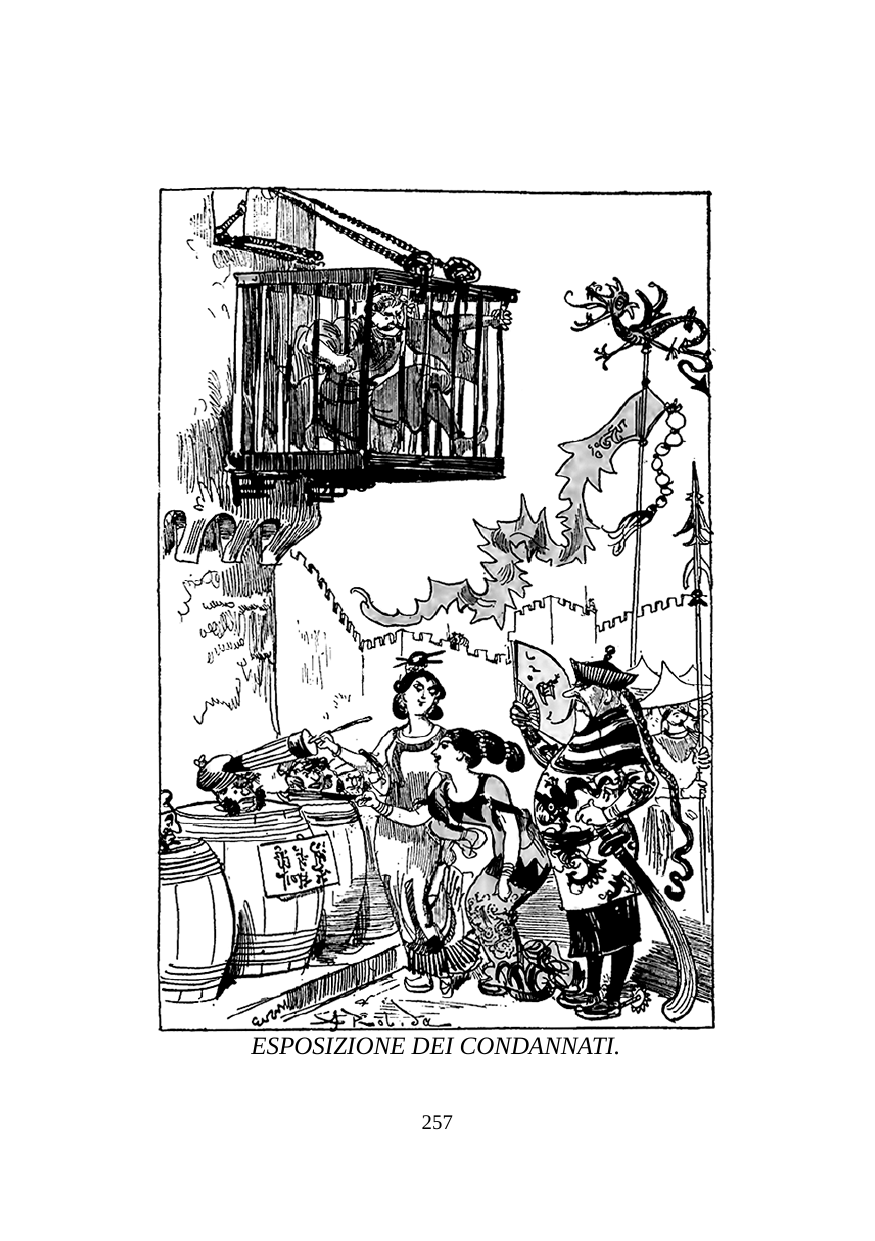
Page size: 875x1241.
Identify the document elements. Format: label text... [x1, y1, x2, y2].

picture [154, 181, 720, 1032]
text ESPOSIZIONE DEI CONDANNATI. [139, 1032, 735, 1060]
